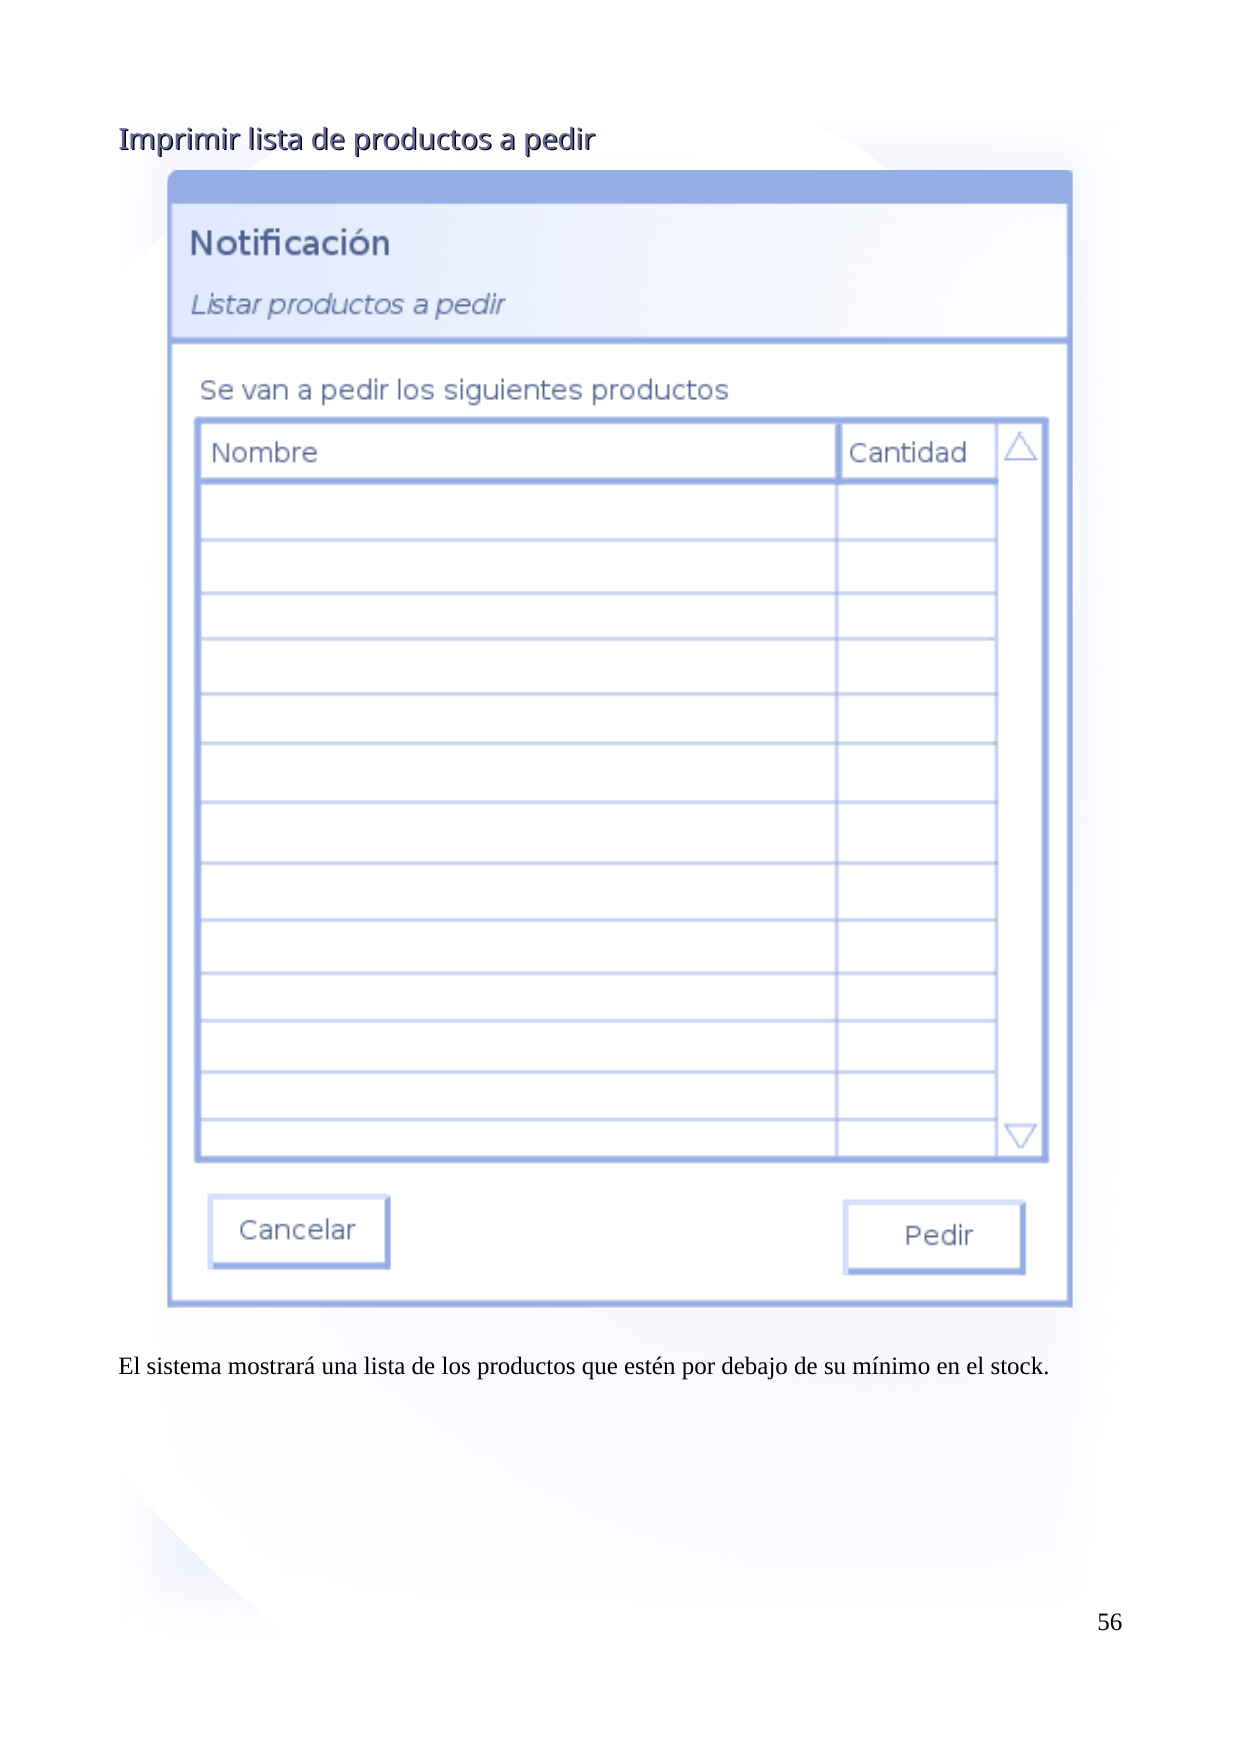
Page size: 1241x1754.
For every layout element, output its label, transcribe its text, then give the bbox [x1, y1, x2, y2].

text El sistema mostrará una lista de los productos que estén por debajo de su mínimo en el stock. [118, 1351, 1122, 1380]
picture [118, 158, 1122, 1351]
subtitle Imprimir lista de productos a pedir [118, 118, 1122, 158]
picture [118, 1380, 1122, 1636]
